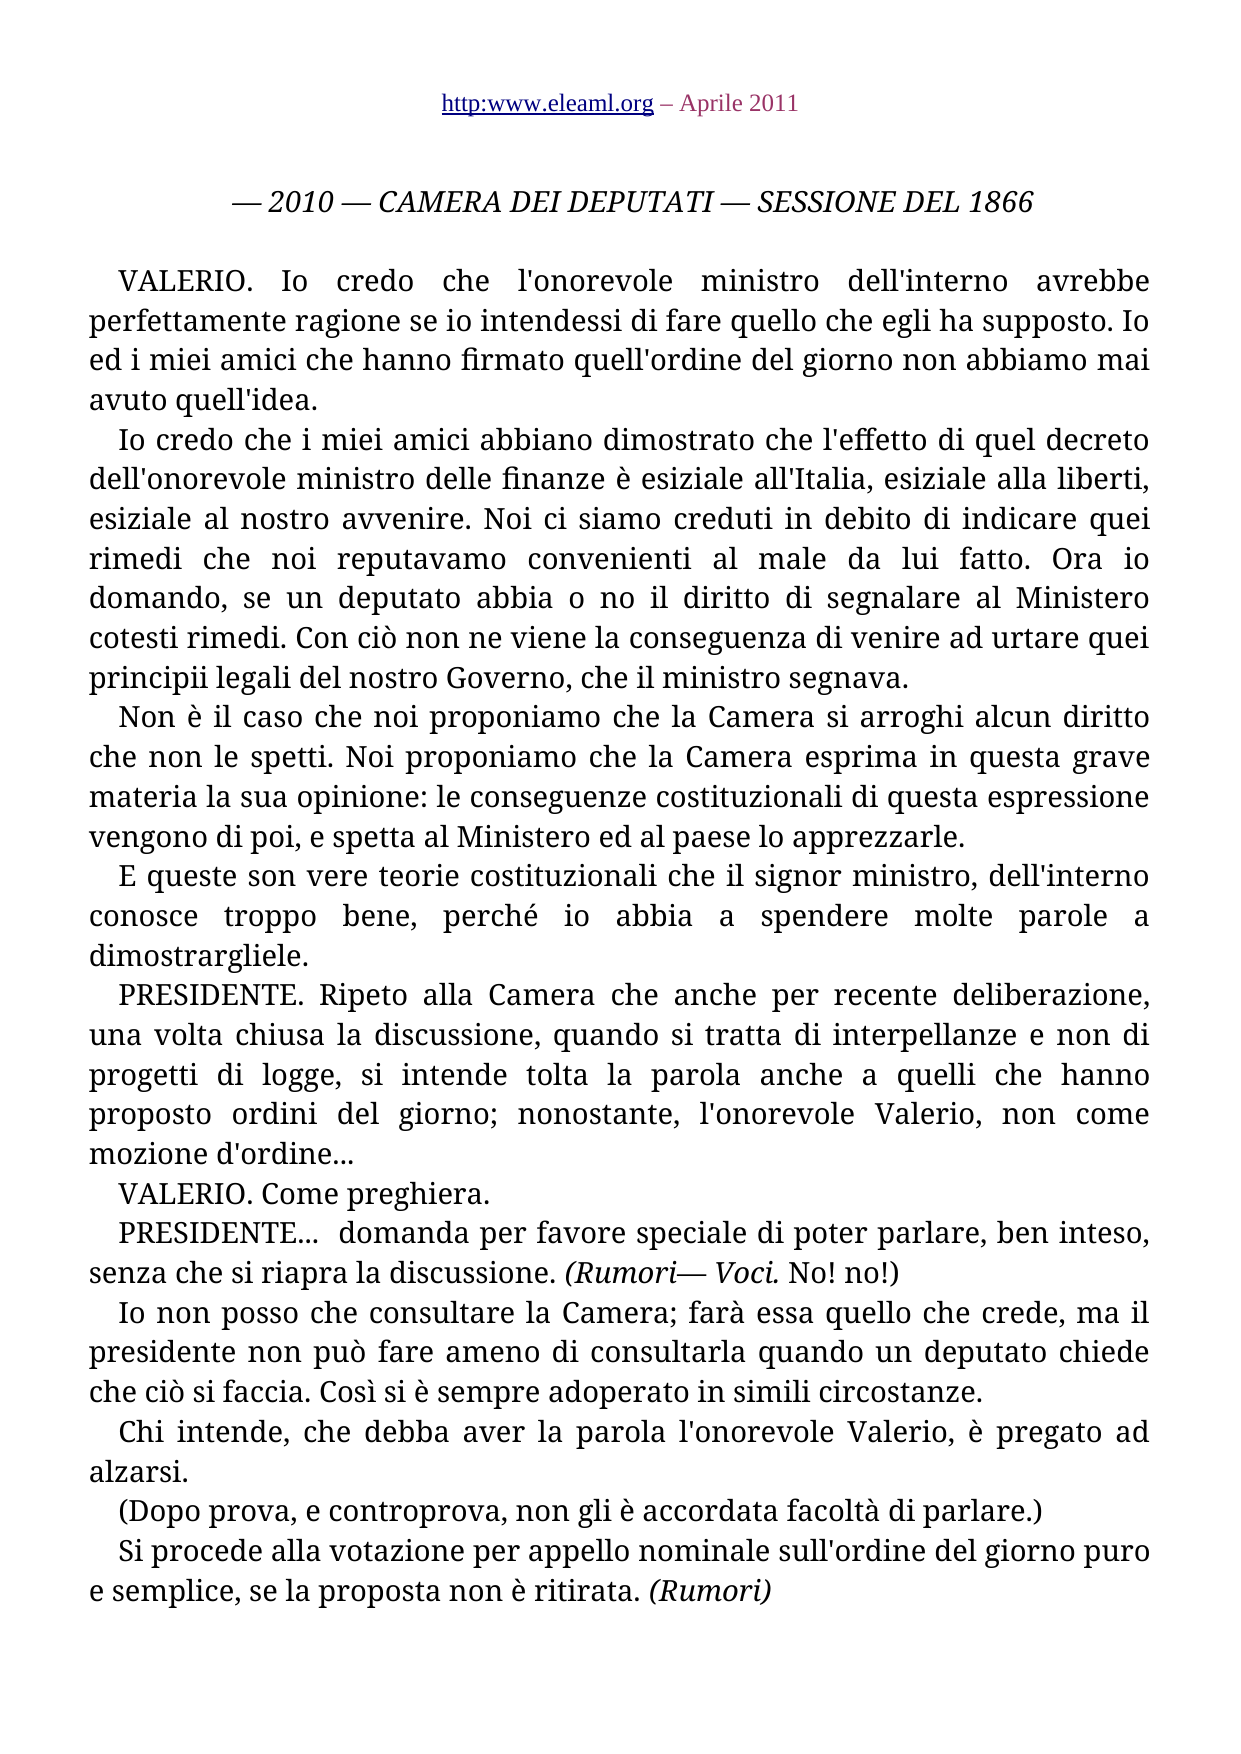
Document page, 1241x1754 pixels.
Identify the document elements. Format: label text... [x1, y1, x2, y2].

text PRESIDENTE. Ripeto alla Camera che anche per recente deliberazione, una volta chiusa la discussione, quando si tratta di interpellanze e non di progetti di logge, si intende tolta la parola anche a quelli che hanno proposto ordini del giorno; nonostante, l'onorevole Valerio, non come mozione d'ordine... [88, 974, 1152, 1173]
text Io credo che i miei amici abbiano dimostrato che l'effetto di quel decreto dell'onorevole ministro delle finanze è esiziale all'Italia, esiziale alla liberti, esiziale al nostro avvenire. Noi ci siamo creduti in debito di indicare quei rimedi che noi reputavamo convenienti al male da lui fatto. Ora io domando, se un deputato abbia o no il diritto di segnalare al Ministero cotesti rimedi. Con ciò non ne viene la conseguenza di venire ad urtare quei principii legali del nostro Governo, che il ministro segnava. [88, 419, 1152, 697]
text Chi intende, che debba aver la parola l'onorevole Valerio, è pregato ad alzarsi. [88, 1411, 1152, 1491]
text Io non posso che consultare la Camera; farà essa quello che crede, ma il presidente non può fare ameno di consultarla quando un deputato chiede che ciò si faccia. Così si è sempre adoperato in simili circostanze. [88, 1292, 1152, 1411]
text — 2010 — CAMERA DEI DEPUTATI — SESSIONE DEL 1866 [88, 181, 1152, 221]
text (Dopo prova, e controprova, non gli è accordata facoltà di parlare.) [88, 1491, 1152, 1530]
text E queste son vere teorie costituzionali che il signor ministro, dell'interno conosce troppo bene, perché io abbia a spendere molte parole a dimostrargliele. [88, 856, 1152, 974]
text VALERIO. Come preghiera. [88, 1173, 1152, 1213]
text PRESIDENTE... domanda per favore speciale di poter parlare, ben inteso, senza che si riapra la discussione. (Rumori— Voci. No! no!) [88, 1213, 1152, 1292]
text VALERIO. Io credo che l'onorevole ministro dell'interno avrebbe perfettamente ragione se io intendessi di fare quello che egli ha supposto. Io ed i miei amici che hanno firmato quell'ordine del giorno non abbiamo mai avuto quell'idea. [88, 260, 1152, 419]
text Si procede alla votazione per appello nominale sull'ordine del giorno puro e semplice, se la proposta non è ritirata. (Rumori) [88, 1530, 1152, 1609]
text Non è il caso che noi proponiamo che la Camera si arroghi alcun diritto che non le spetti. Noi proponiamo che la Camera esprima in questa grave materia la sua opinione: le conseguenze costituzionali di questa espressione vengono di poi, e spetta al Ministero ed al paese lo apprezzarle. [88, 697, 1152, 856]
